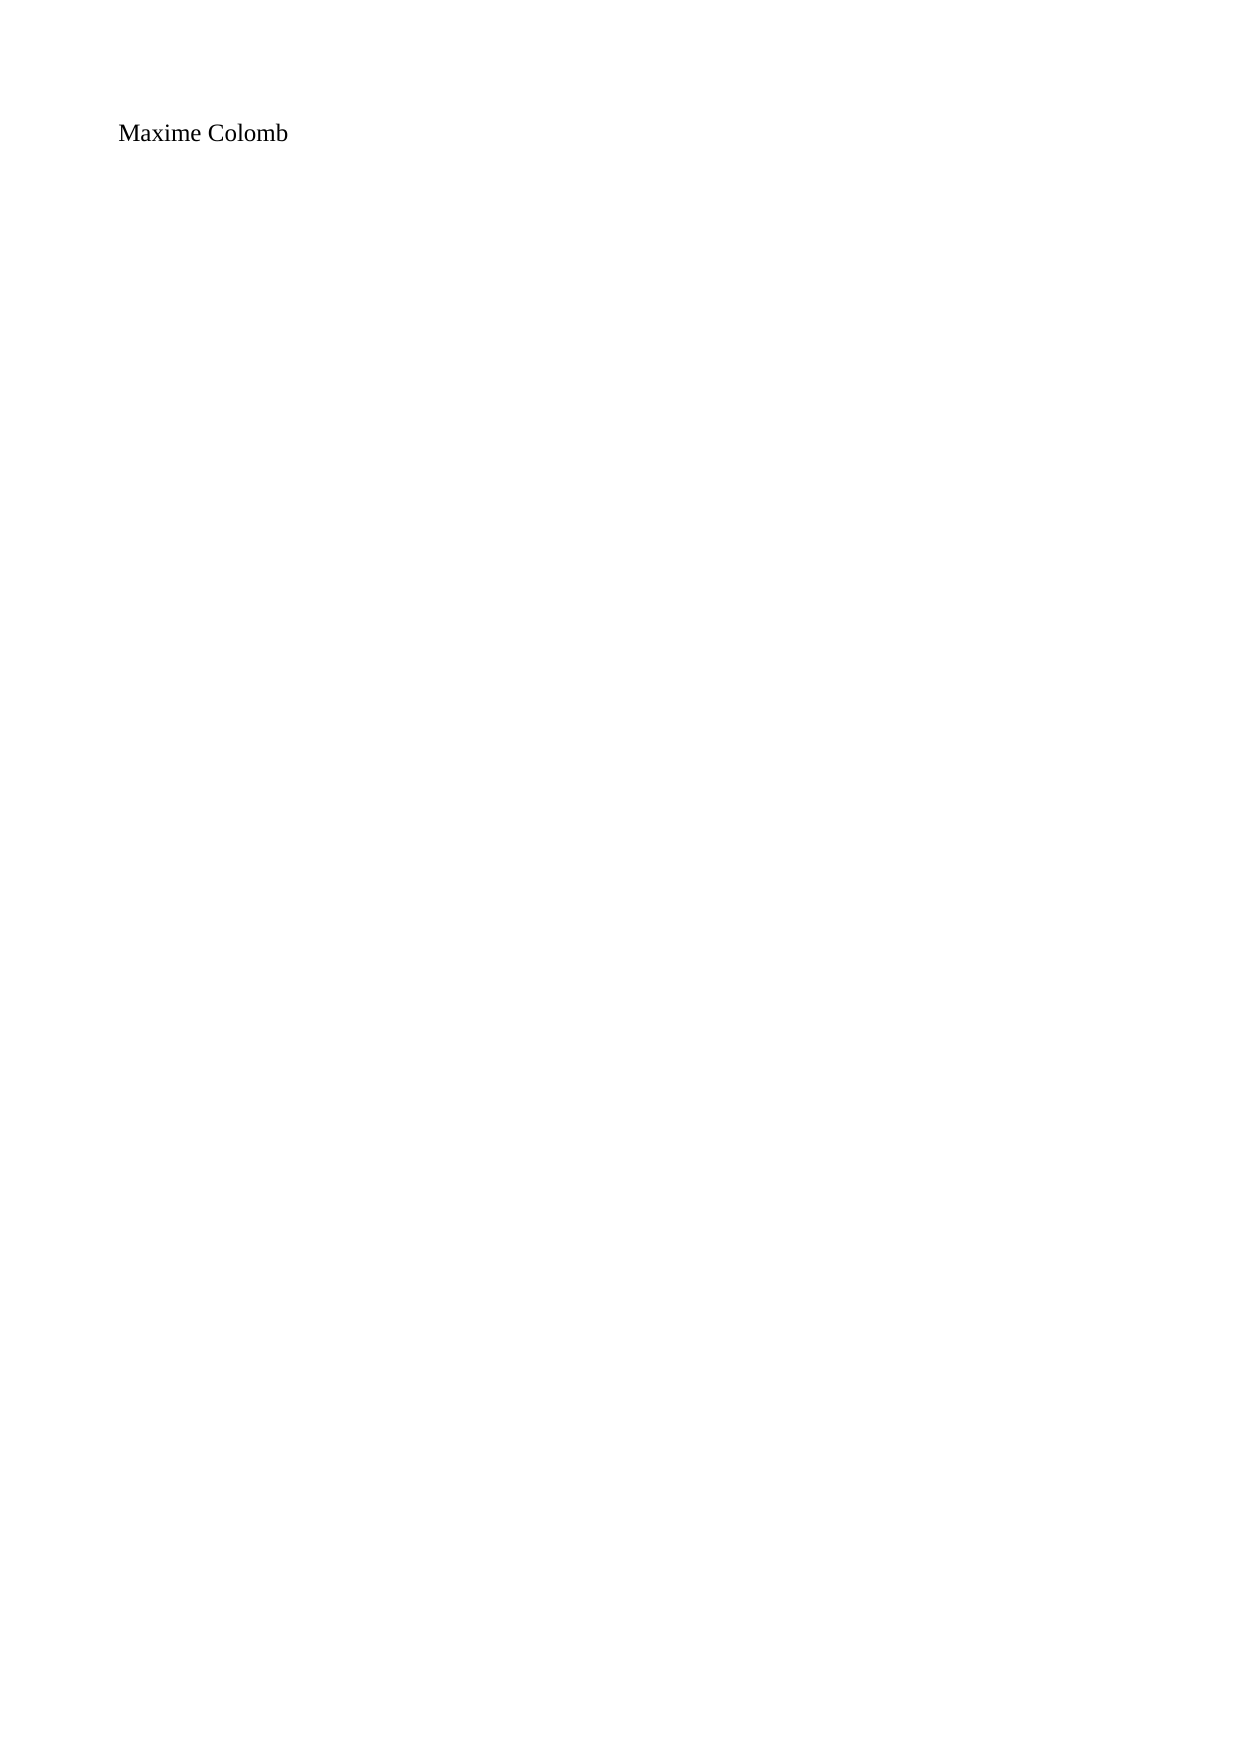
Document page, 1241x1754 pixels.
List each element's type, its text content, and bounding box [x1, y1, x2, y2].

text Maxime Colomb [118, 118, 1122, 147]
